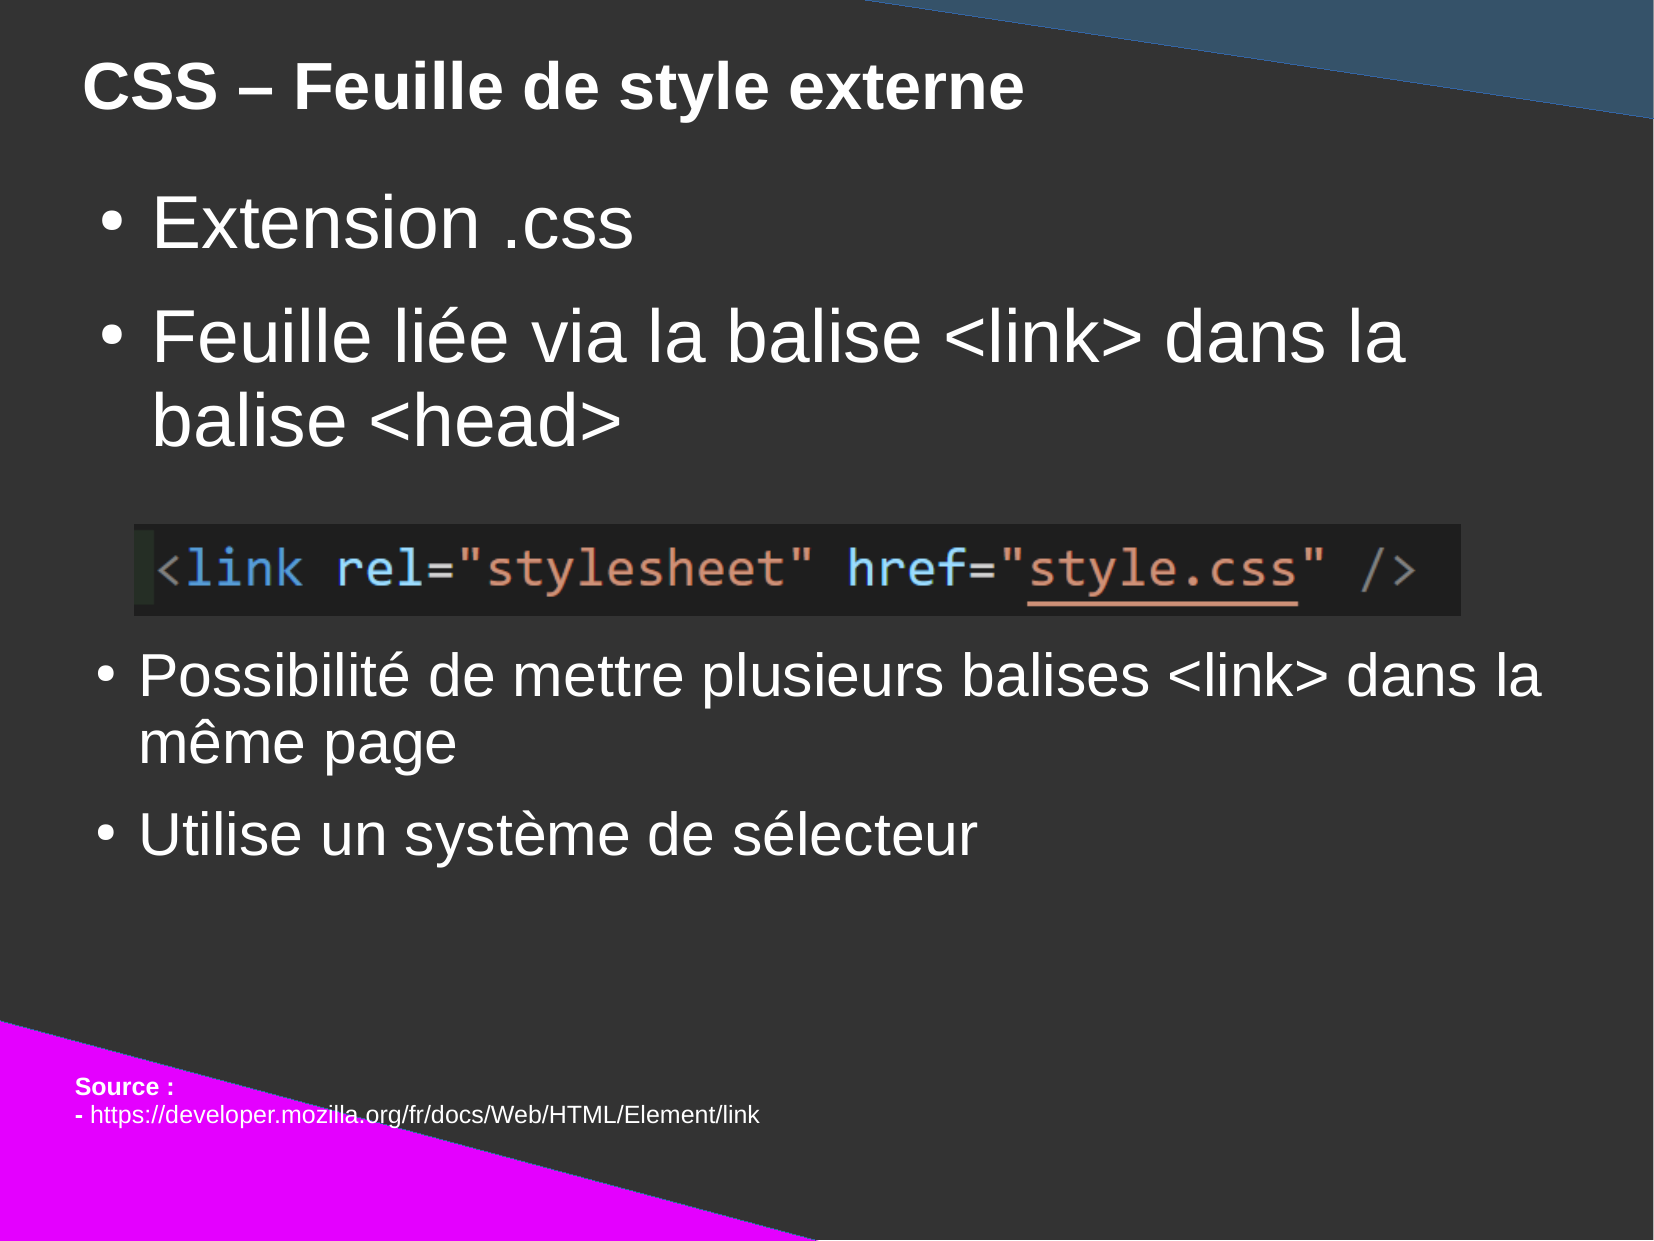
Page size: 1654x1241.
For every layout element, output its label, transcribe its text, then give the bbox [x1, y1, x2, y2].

picture [134, 524, 1461, 616]
text_box [865, 0, 1654, 119]
text_box Source : - https://developer.mozilla.org/fr/docs/Web/HTML/Element/link [59, 1065, 1546, 1241]
text_box [0, 1020, 165, 1241]
list Possibilité de mettre plusieurs balises <link> dans la même page Utilise un système de sélecteur [80, 641, 1605, 870]
title CSS – Feuille de style externe [82, 49, 1571, 162]
list Extension .css Feuille liée via la balise <link> dans la balise <head> [80, 180, 1605, 480]
